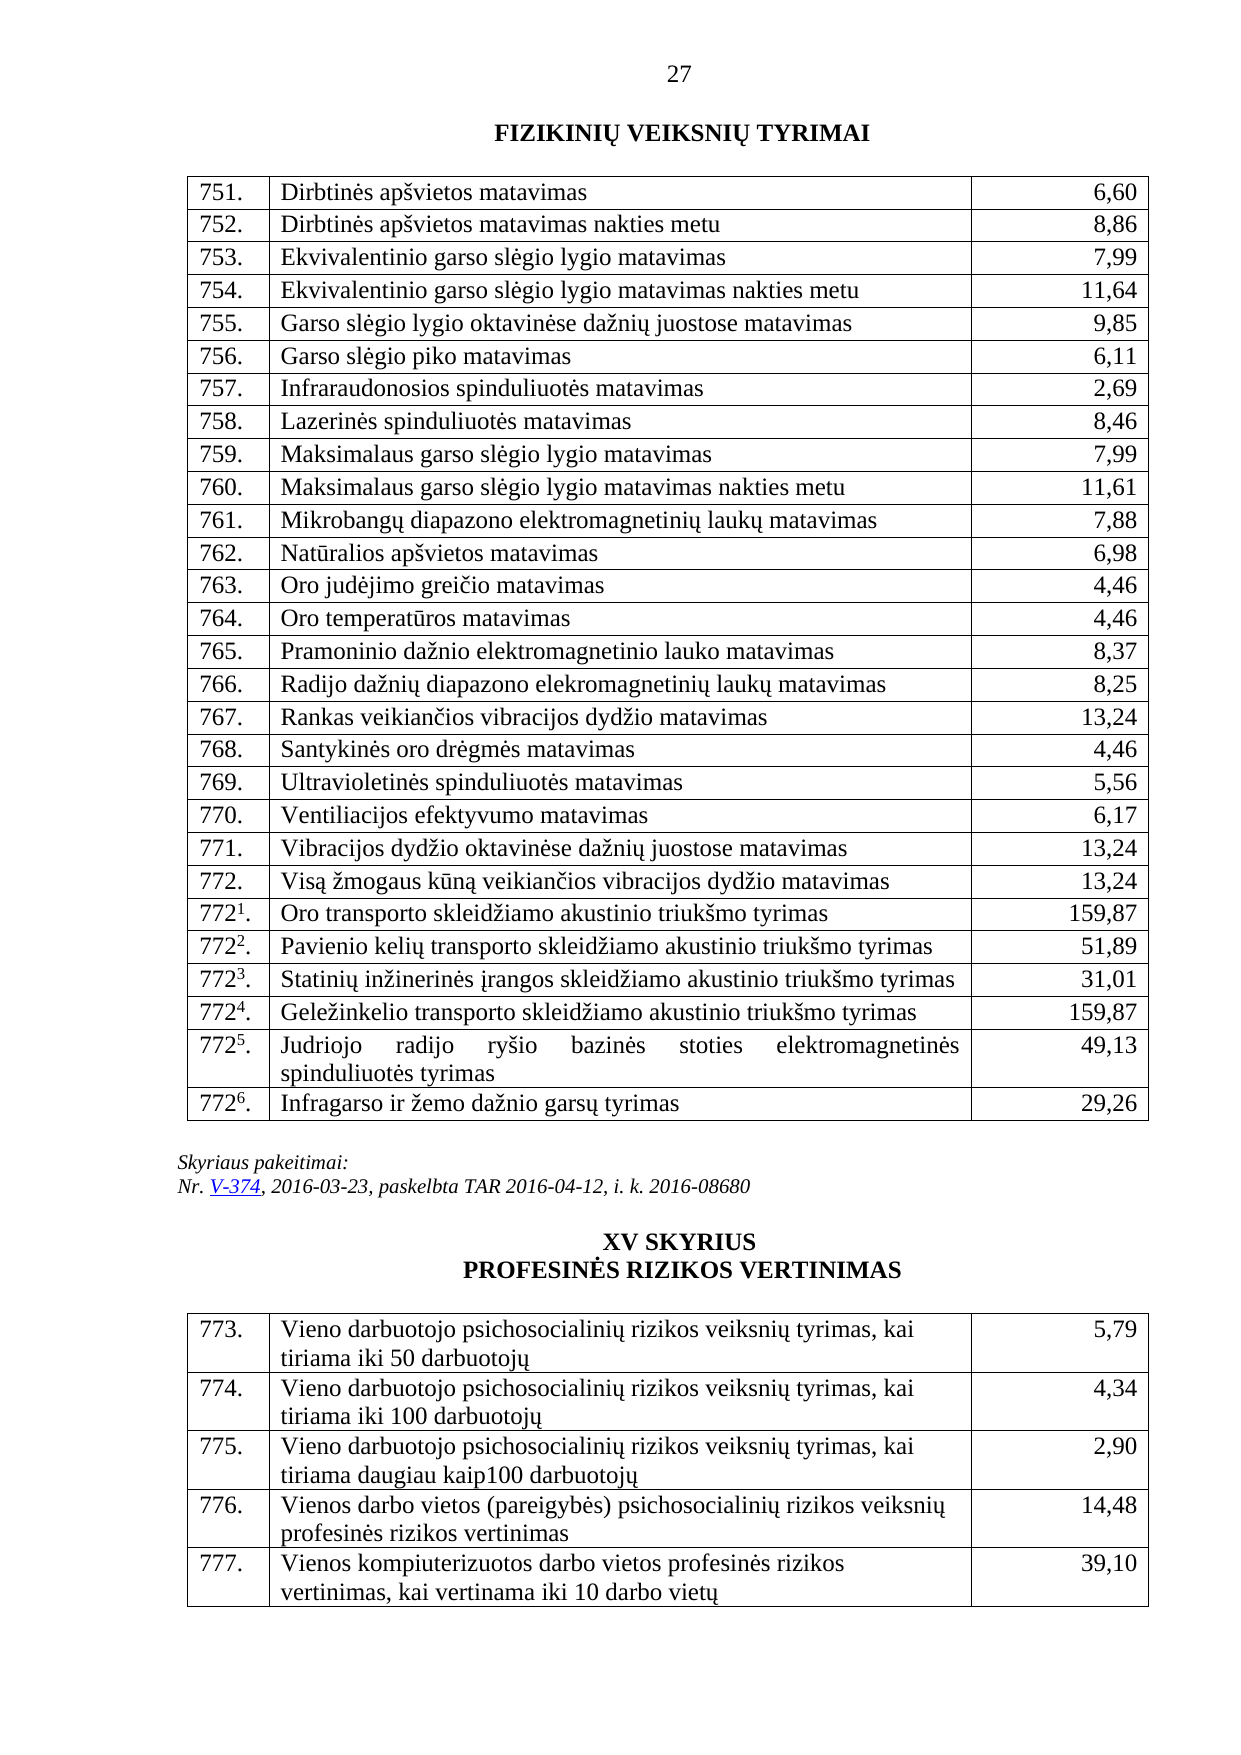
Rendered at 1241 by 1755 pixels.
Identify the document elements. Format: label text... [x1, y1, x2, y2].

table_cell 759. [188, 439, 269, 471]
table_cell 13,24 [972, 833, 1148, 865]
table_cell Natūralios apšvietos matavimas [270, 538, 971, 569]
table_cell 7,88 [972, 505, 1148, 537]
table_cell Oro judėjimo greičio matavimas [270, 570, 971, 602]
table_cell 764. [188, 603, 269, 635]
table_cell 4,46 [972, 570, 1148, 602]
table_cell 11,61 [972, 472, 1148, 504]
table_cell Infragarso ir žemo dažnio garsų tyrimas [270, 1088, 971, 1120]
table_cell 771. [188, 833, 269, 865]
text XV SKYRIUS [177, 1227, 1181, 1256]
table_cell Vienos kompiuterizuotos darbo vietos profesinės rizikos vertinimas, kai vertinama iki 10 darbo vietų [270, 1548, 971, 1606]
table_cell 39,10 [972, 1548, 1148, 1606]
table_cell 7,99 [972, 439, 1148, 471]
table_cell 49,13 [972, 1030, 1148, 1087]
table_cell Visą žmogaus kūną veikiančios vibracijos dydžio matavimas [270, 866, 971, 897]
table_cell 4,34 [972, 1373, 1148, 1430]
table_cell 4,46 [972, 603, 1148, 635]
table_cell 31,01 [972, 964, 1148, 996]
table_cell 768. [188, 735, 269, 766]
table_cell 765. [188, 636, 269, 668]
table_cell 11,64 [972, 275, 1148, 307]
table_cell 754. [188, 275, 269, 307]
table_cell 7725. [188, 1030, 269, 1087]
table_cell Garso slėgio piko matavimas [270, 341, 971, 372]
table_cell Infraraudonosios spinduliuotės matavimas [270, 374, 971, 405]
table_header Dirbtinės apšvietos matavimas [270, 177, 971, 208]
table_cell Rankas veikiančios vibracijos dydžio matavimas [270, 702, 971, 733]
text FIZIKINIŲ VEIKSNIŲ TYRIMAI [177, 118, 1181, 147]
table_cell 14,48 [972, 1490, 1148, 1547]
table_cell 760. [188, 472, 269, 504]
table_cell 757. [188, 374, 269, 405]
table_header 6,60 [972, 177, 1148, 208]
table_cell Maksimalaus garso slėgio lygio matavimas [270, 439, 971, 471]
table_cell Vieno darbuotojo psichosocialinių rizikos veiksnių tyrimas, kai tiriama iki 100 darbuotojų [270, 1373, 971, 1430]
table_cell 755. [188, 308, 269, 340]
table_cell Ekvivalentinio garso slėgio lygio matavimas [270, 242, 971, 274]
table_cell 769. [188, 767, 269, 799]
table_cell Pramoninio dažnio elektromagnetinio lauko matavimas [270, 636, 971, 668]
table_cell 766. [188, 669, 269, 701]
table_cell Dirbtinės apšvietos matavimas nakties metu [270, 210, 971, 241]
table_cell 5,56 [972, 767, 1148, 799]
table_cell 762. [188, 538, 269, 569]
table_cell 772. [188, 866, 269, 897]
table_cell Oro transporto skleidžiamo akustinio triukšmo tyrimas [270, 899, 971, 930]
table_header 773. [188, 1314, 269, 1372]
table_cell 7721. [188, 899, 269, 930]
table_cell 7,99 [972, 242, 1148, 274]
text Skyriaus pakeitimai: [177, 1150, 1181, 1174]
table_cell 2,90 [972, 1431, 1148, 1489]
table_cell Mikrobangų diapazono elektromagnetinių laukų matavimas [270, 505, 971, 537]
table_cell 9,85 [972, 308, 1148, 340]
table_cell 29,26 [972, 1088, 1148, 1120]
table_cell 7723. [188, 964, 269, 996]
table_cell 7724. [188, 997, 269, 1029]
table_cell Statinių inžinerinės įrangos skleidžiamo akustinio triukšmo tyrimas [270, 964, 971, 996]
table_cell Geležinkelio transporto skleidžiamo akustinio triukšmo tyrimas [270, 997, 971, 1029]
table_cell Lazerinės spinduliuotės matavimas [270, 406, 971, 438]
table_cell Judriojo radijo ryšio bazinės stoties elektromagnetinės spinduliuotės tyrimas [270, 1030, 971, 1087]
table_cell Radijo dažnių diapazono elekromagnetinių laukų matavimas [270, 669, 971, 701]
table_cell 756. [188, 341, 269, 372]
table_cell 8,46 [972, 406, 1148, 438]
table_cell Maksimalaus garso slėgio lygio matavimas nakties metu [270, 472, 971, 504]
table_cell 777. [188, 1548, 269, 1606]
table_cell Vieno darbuotojo psichosocialinių rizikos veiksnių tyrimas, kai tiriama daugiau kaip100 darbuotojų [270, 1431, 971, 1489]
table_cell Santykinės oro drėgmės matavimas [270, 735, 971, 766]
table_cell 13,24 [972, 866, 1148, 897]
table_cell 6,17 [972, 800, 1148, 832]
table_cell 763. [188, 570, 269, 602]
table_header 5,79 [972, 1314, 1148, 1372]
table_cell 4,46 [972, 735, 1148, 766]
table_cell 8,37 [972, 636, 1148, 668]
text Nr. V-374, 2016-03-23, paskelbta TAR 2016-04-12, i. k. 2016-08680 [177, 1174, 1181, 1198]
table_cell 13,24 [972, 702, 1148, 733]
table_cell Vienos darbo vietos (pareigybės) psichosocialinių rizikos veiksnių profesinės rizikos vertinimas [270, 1490, 971, 1547]
table_cell Garso slėgio lygio oktavinėse dažnių juostose matavimas [270, 308, 971, 340]
table_cell Oro temperatūros matavimas [270, 603, 971, 635]
table_cell 159,87 [972, 997, 1148, 1029]
table_cell 767. [188, 702, 269, 733]
table_cell 8,25 [972, 669, 1148, 701]
table_cell 6,11 [972, 341, 1148, 372]
table_cell 761. [188, 505, 269, 537]
table_cell 752. [188, 210, 269, 241]
table_header Vieno darbuotojo psichosocialinių rizikos veiksnių tyrimas, kai tiriama iki 50 darbuotojų [270, 1314, 971, 1372]
table_cell 774. [188, 1373, 269, 1430]
table_cell 159,87 [972, 899, 1148, 930]
table_cell Ekvivalentinio garso slėgio lygio matavimas nakties metu [270, 275, 971, 307]
table_cell 8,86 [972, 210, 1148, 241]
table_cell 753. [188, 242, 269, 274]
table_cell 6,98 [972, 538, 1148, 569]
table_cell 770. [188, 800, 269, 832]
table_cell 776. [188, 1490, 269, 1547]
table_cell 758. [188, 406, 269, 438]
text PROFESINĖS RIZIKOS VERTINIMAS [177, 1256, 1181, 1284]
table_cell Pavienio kelių transporto skleidžiamo akustinio triukšmo tyrimas [270, 931, 971, 963]
table_cell Ultravioletinės spinduliuotės matavimas [270, 767, 971, 799]
table_cell 2,69 [972, 374, 1148, 405]
table_cell Ventiliacijos efektyvumo matavimas [270, 800, 971, 832]
table_cell 7722. [188, 931, 269, 963]
table_cell 775. [188, 1431, 269, 1489]
table_cell Vibracijos dydžio oktavinėse dažnių juostose matavimas [270, 833, 971, 865]
table_header 751. [188, 177, 269, 208]
table_cell 7726. [188, 1088, 269, 1120]
table_cell 51,89 [972, 931, 1148, 963]
